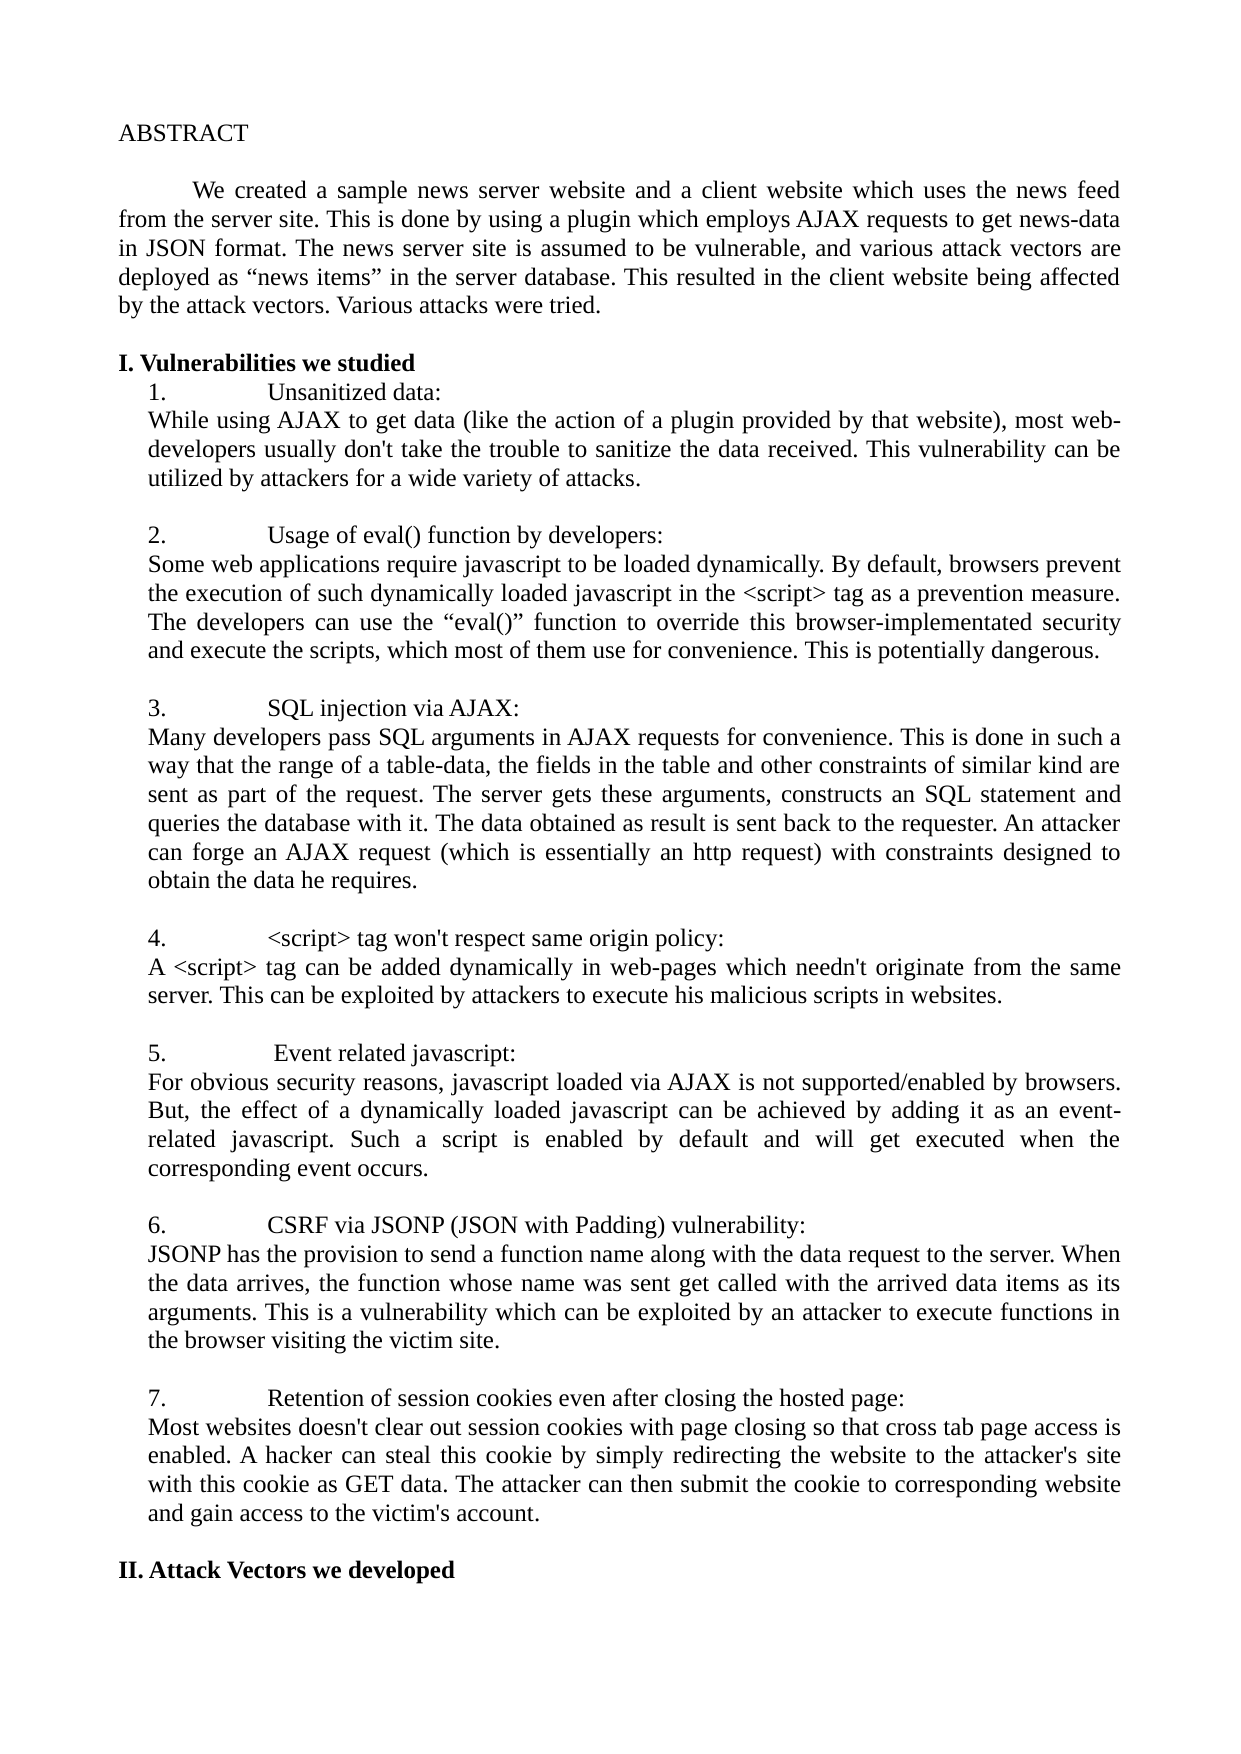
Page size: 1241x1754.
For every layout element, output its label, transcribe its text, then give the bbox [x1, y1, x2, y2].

text I. Vulnerabilities we studied [118, 348, 1122, 377]
text ABSTRACT [118, 118, 1122, 147]
list CSRF via JSONP (JSON with Padding) vulnerability: [148, 1211, 1122, 1239]
list A <script> tag can be added dynamically in web-pages which needn't originate from the same server. This can be exploited by attackers to execute his malicious scripts in websites. [148, 952, 1122, 1009]
list While using AJAX to get data (like the action of a plugin provided by that website), most web-developers usually don't take the trouble to sanitize the data received. This vulnerability can be utilized by attackers for a wide variety of attacks. [148, 406, 1122, 492]
list Retention of session cookies even after closing the hosted page: [148, 1383, 1122, 1412]
list Unsanitized data: [148, 377, 1122, 406]
list SQL injection via AJAX: [148, 693, 1122, 722]
list For obvious security reasons, javascript loaded via AJAX is not supported/enabled by browsers. But, the effect of a dynamically loaded javascript can be achieved by adding it as an event-related javascript. Such a script is enabled by default and will get executed when the corresponding event occurs. [148, 1067, 1122, 1182]
list Some web applications require javascript to be loaded dynamically. By default, browsers prevent the execution of such dynamically loaded javascript in the <script> tag as a prevention measure. The developers can use the “eval()” function to override this browser-implementated security and execute the scripts, which most of them use for convenience. This is potentially dangerous. [148, 549, 1122, 664]
list <script> tag won't respect same origin policy: [148, 923, 1122, 952]
list JSONP has the provision to send a function name along with the data request to the server. When the data arrives, the function whose name was sent get called with the arrived data items as its arguments. This is a vulnerability which can be exploited by an attacker to execute functions in the browser visiting the victim site. [148, 1239, 1122, 1354]
text II. Attack Vectors we developed [118, 1556, 1122, 1584]
list Many developers pass SQL arguments in AJAX requests for convenience. This is done in such a way that the range of a table-data, the fields in the table and other constraints of similar kind are sent as part of the request. The server gets these arguments, constructs an SQL statement and queries the database with it. The data obtained as result is sent back to the requester. An attacker can forge an AJAX request (which is essentially an http request) with constraints designed to obtain the data he requires. [148, 722, 1122, 894]
list Usage of eval() function by developers: [148, 521, 1122, 549]
text We created a sample news server website and a client website which uses the news feed from the server site. This is done by using a plugin which employs AJAX requests to get news-data in JSON format. The news server site is assumed to be vulnerable, and various attack vectors are deployed as “news items” in the server database. This resulted in the client website being affected by the attack vectors. Various attacks were tried. [118, 176, 1122, 319]
list Event related javascript: [148, 1038, 1122, 1067]
list Most websites doesn't clear out session cookies with page closing so that cross tab page access is enabled. A hacker can steal this cookie by simply redirecting the website to the attacker's site with this cookie as GET data. The attacker can then submit the cookie to corresponding website and gain access to the victim's account. [148, 1412, 1122, 1527]
